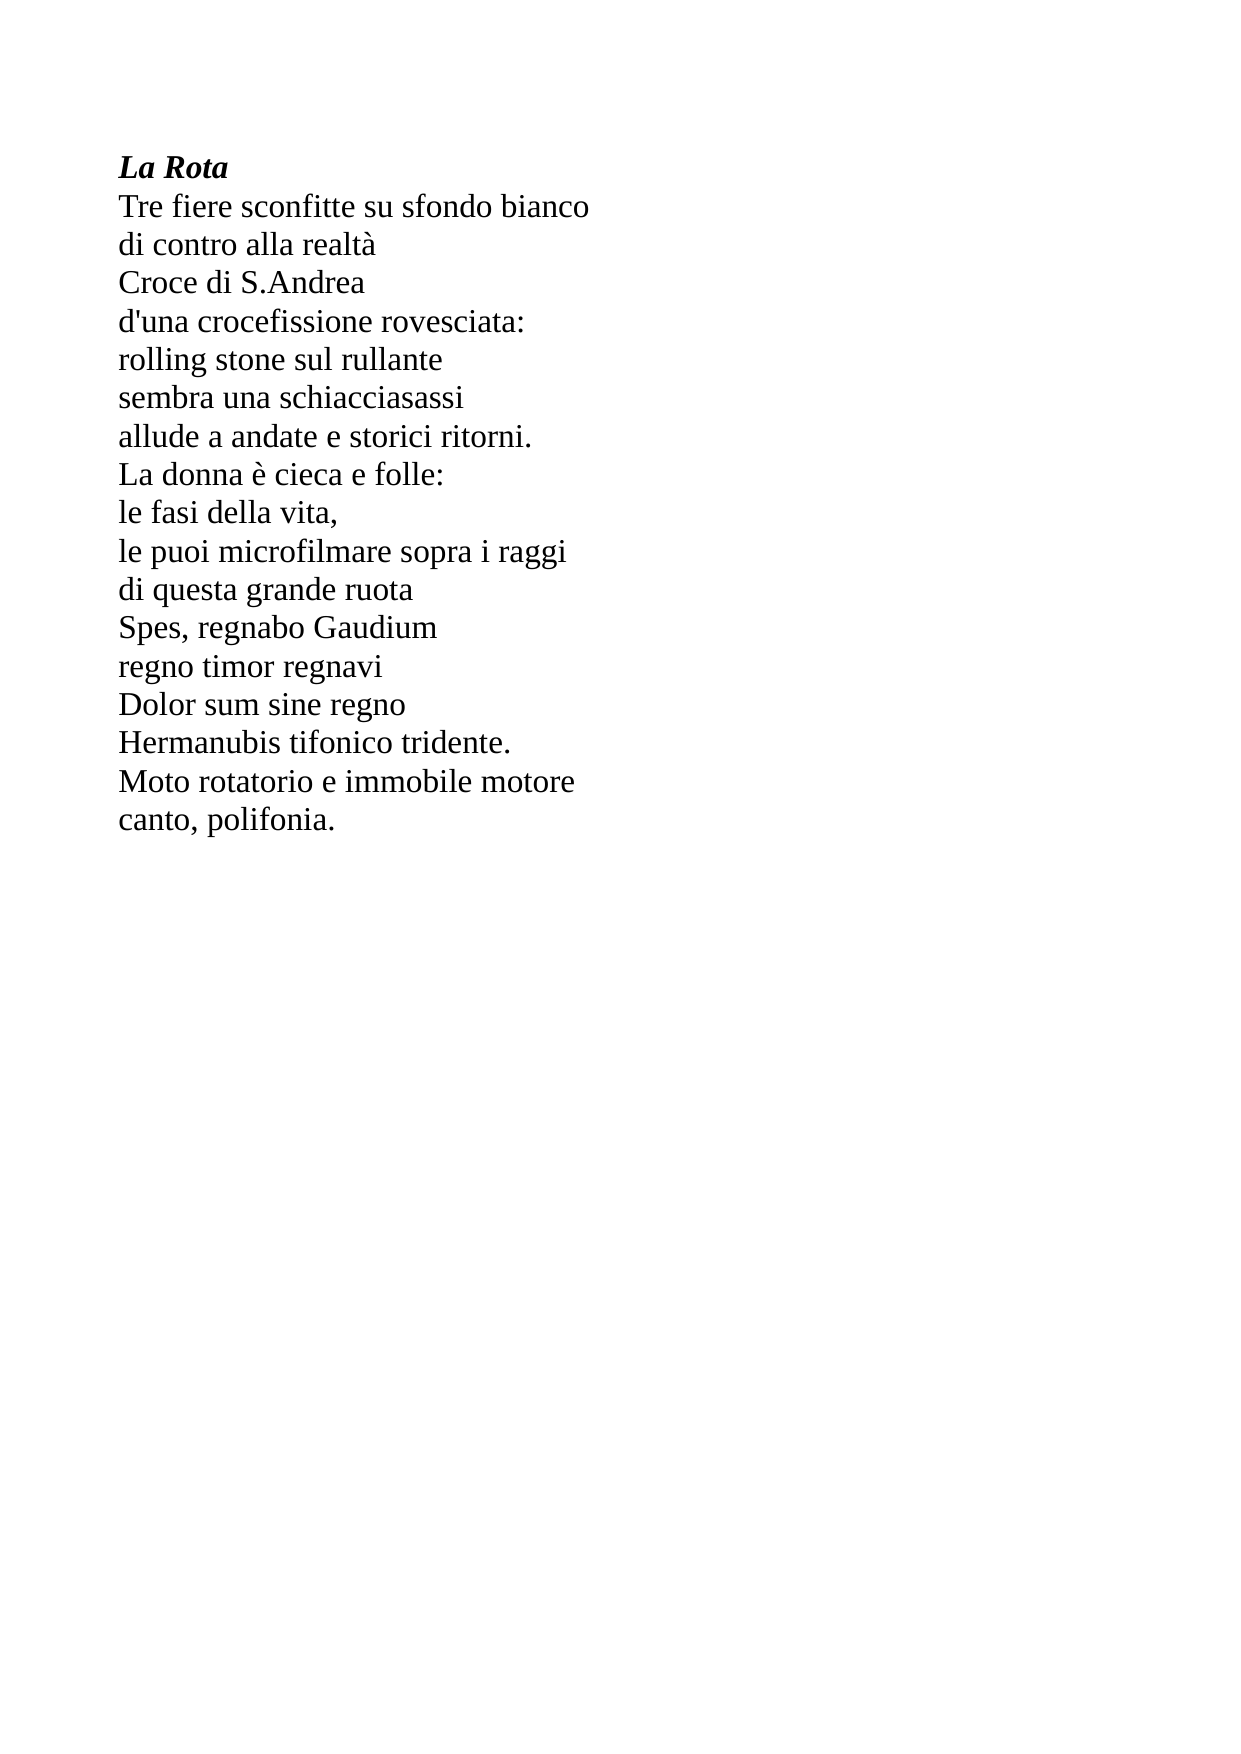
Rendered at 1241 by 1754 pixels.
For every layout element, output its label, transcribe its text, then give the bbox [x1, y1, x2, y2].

text allude a andate e storici ritorni. [118, 416, 1122, 454]
text La donna è cieca e folle: [118, 454, 1122, 493]
text le puoi microfilmare sopra i raggi [118, 531, 1122, 569]
text La Rota [118, 148, 1122, 186]
text canto, polifonia. [118, 799, 1122, 838]
text le fasi della vita, [118, 493, 1122, 531]
text d'una crocefissione rovesciata: [118, 301, 1122, 339]
text di questa grande ruota [118, 569, 1122, 608]
text rolling stone sul rullante [118, 339, 1122, 378]
text regno timor regnavi [118, 646, 1122, 684]
text Croce di S.Andrea [118, 263, 1122, 301]
text di contro alla realtà [118, 224, 1122, 263]
text Spes, regnabo Gaudium [118, 608, 1122, 646]
text Dolor sum sine regno [118, 684, 1122, 723]
text sembra una schiacciasassi [118, 378, 1122, 416]
text Tre fiere sconfitte su sfondo bianco [118, 186, 1122, 224]
text Hermanubis tifonico tridente. [118, 723, 1122, 761]
text Moto rotatorio e immobile motore [118, 761, 1122, 799]
